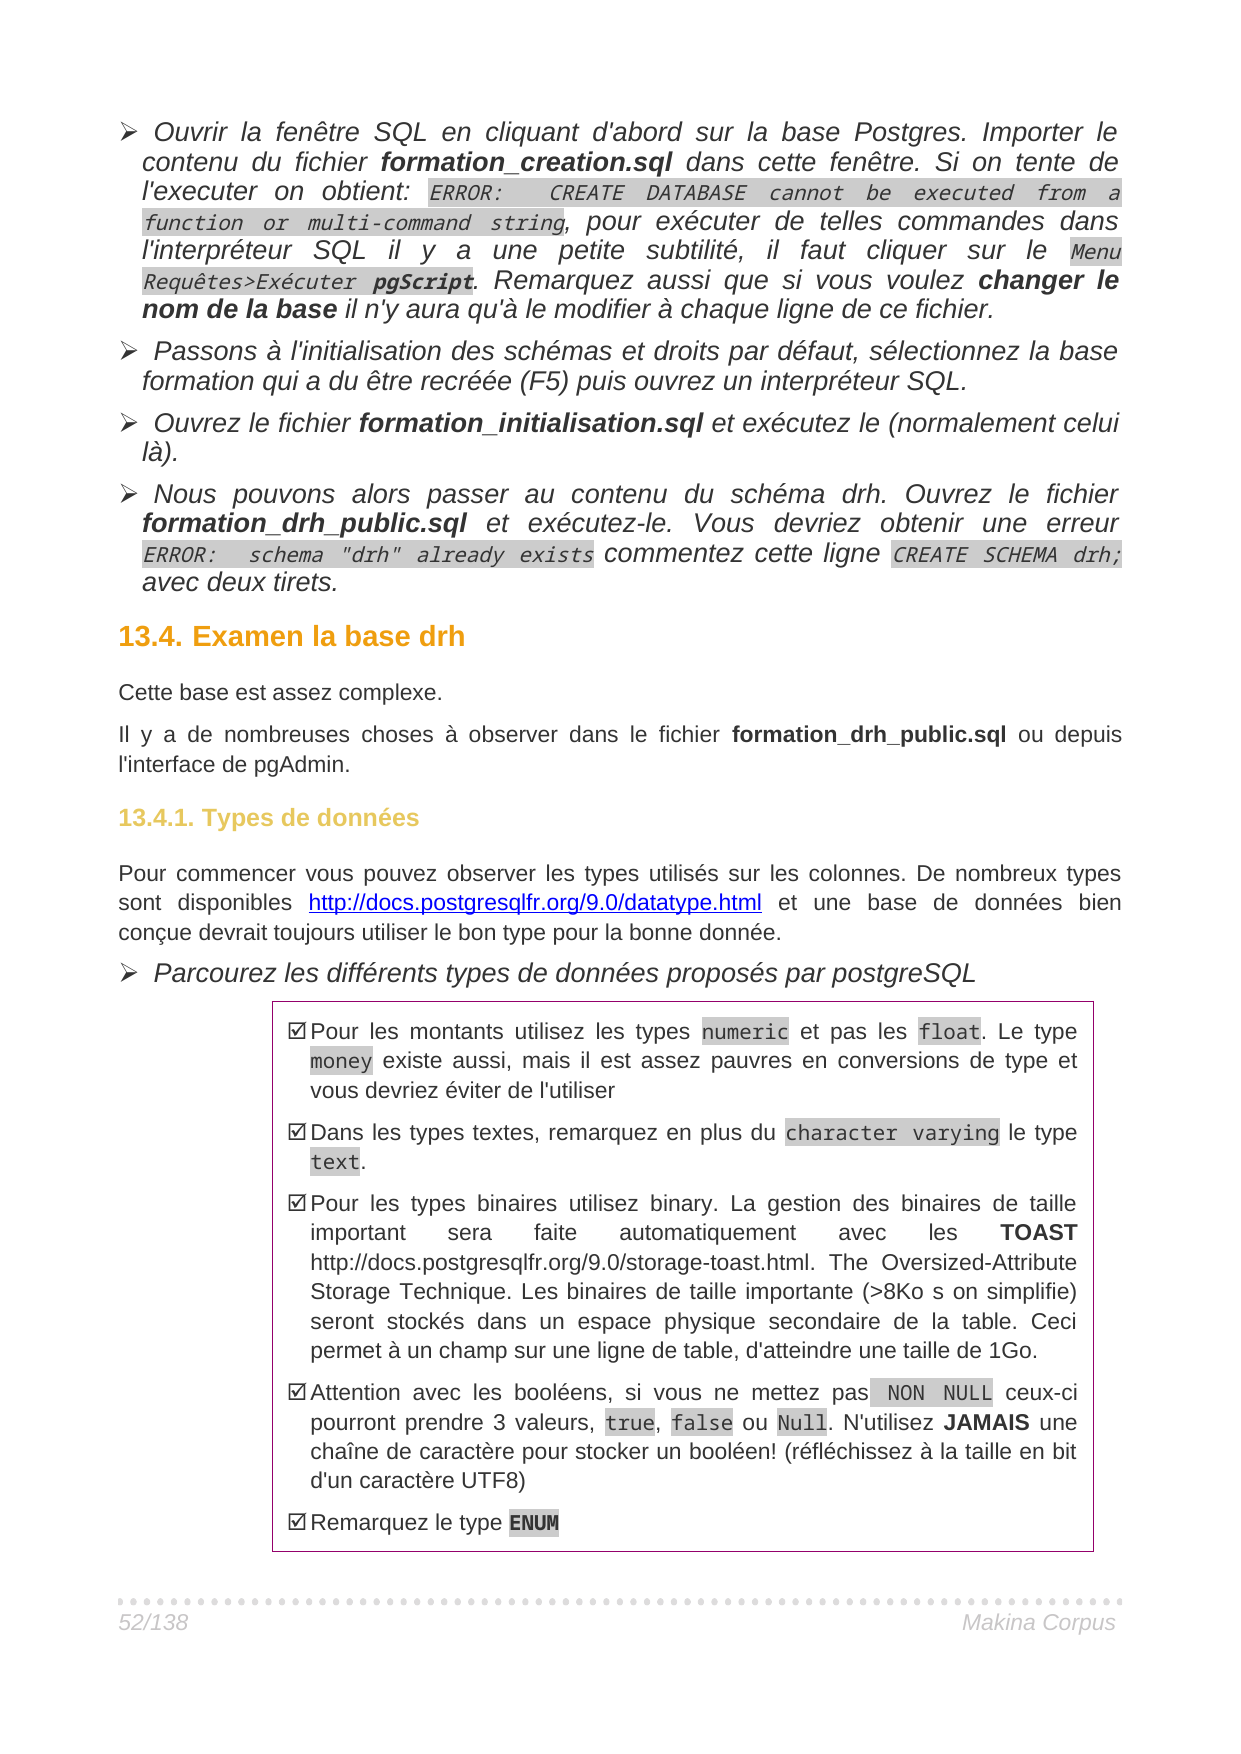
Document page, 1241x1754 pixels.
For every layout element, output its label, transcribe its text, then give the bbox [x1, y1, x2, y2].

list Nous pouvons alors passer au contenu du schéma drh. Ouvrez le fichier formation_drh_public.sql et exécutez-le. Vous devriez obtenir une erreur ERROR: schema "drh" already exists commentez cette ligne CREATE SCHEMA drh; avec deux tirets. [118, 480, 1122, 598]
list Ouvrir la fenêtre SQL en cliquant d'abord sur la base Postgres. Importer le contenu du fichier formation_creation.sql dans cette fenêtre. Si on tente de l'executer on obtient: ERROR: CREATE DATABASE cannot be executed from a function or multi-command string, pour exécuter de telles commandes dans l'interpréteur SQL il y a une petite subtilité, il faut cliquer sur le Menu Requêtes>Exécuter pgScript. Remarquez aussi que si vous voulez changer le nom de la base il n'y aura qu'à le modifier à chaque ligne de ce fichier. [118, 118, 1122, 324]
list Pour les types binaires utilisez binary. La gestion des binaires de taille important sera faite automatiquement avec les TOAST http://docs.postgresqlfr.org/9.0/storage-toast.html. The Oversized-Attribute Storage Technique. Les binaires de taille importante (>8Ko s on simplifie) seront stockés dans un espace physique secondaire de la table. Ceci permet à un champ sur une ligne de table, d'atteindre une taille de 1Go. [273, 1173, 1093, 1362]
list Passons à l'initialisation des schémas et droits par défaut, sélectionnez la base formation qui a du être recréée (F5) puis ouvrez un interpréteur SQL. [118, 337, 1122, 396]
list Parcourez les différents types de données proposés par postgreSQL [118, 959, 1122, 988]
subtitle Examen la base drh [118, 623, 1122, 652]
text Pour commencer vous pouvez observer les types utilisés sur les colonnes. De nombreux types sont disponibles http://docs.postgresqlfr.org/9.0/datatype.html et une base de données bien conçue devrait toujours utiliser le bon type pour la bonne donnée. [118, 858, 1122, 946]
list Remarquez le type ENUM [273, 1492, 1093, 1551]
list Pour les montants utilisez les types numeric et pas les float. Le type money existe aussi, mais il est assez pauvres en conversions de type et vous devriez éviter de l'utiliser [273, 1002, 1093, 1101]
text Il y a de nombreuses choses à observer dans le fichier formation_drh_public.sql ou depuis l'interface de pgAdmin. [118, 719, 1122, 778]
text Cette base est assez complexe. [118, 677, 1122, 707]
list Ouvrez le fichier formation_initialisation.sql et exécutez le (normalement celui là). [118, 408, 1122, 467]
list Attention avec les booléens, si vous ne mettez pas NON NULL ceux-ci pourront prendre 3 valeurs, true, false ou Null. N'utilisez JAMAIS une chaîne de caractère pour stocker un booléen! (réfléchissez à la taille en bit d'un caractère UTF8) [273, 1362, 1093, 1492]
subtitle Types de données [118, 803, 1122, 833]
list Dans les types textes, remarquez en plus du character varying le type text. [273, 1101, 1093, 1173]
picture [118, 1593, 1123, 1610]
